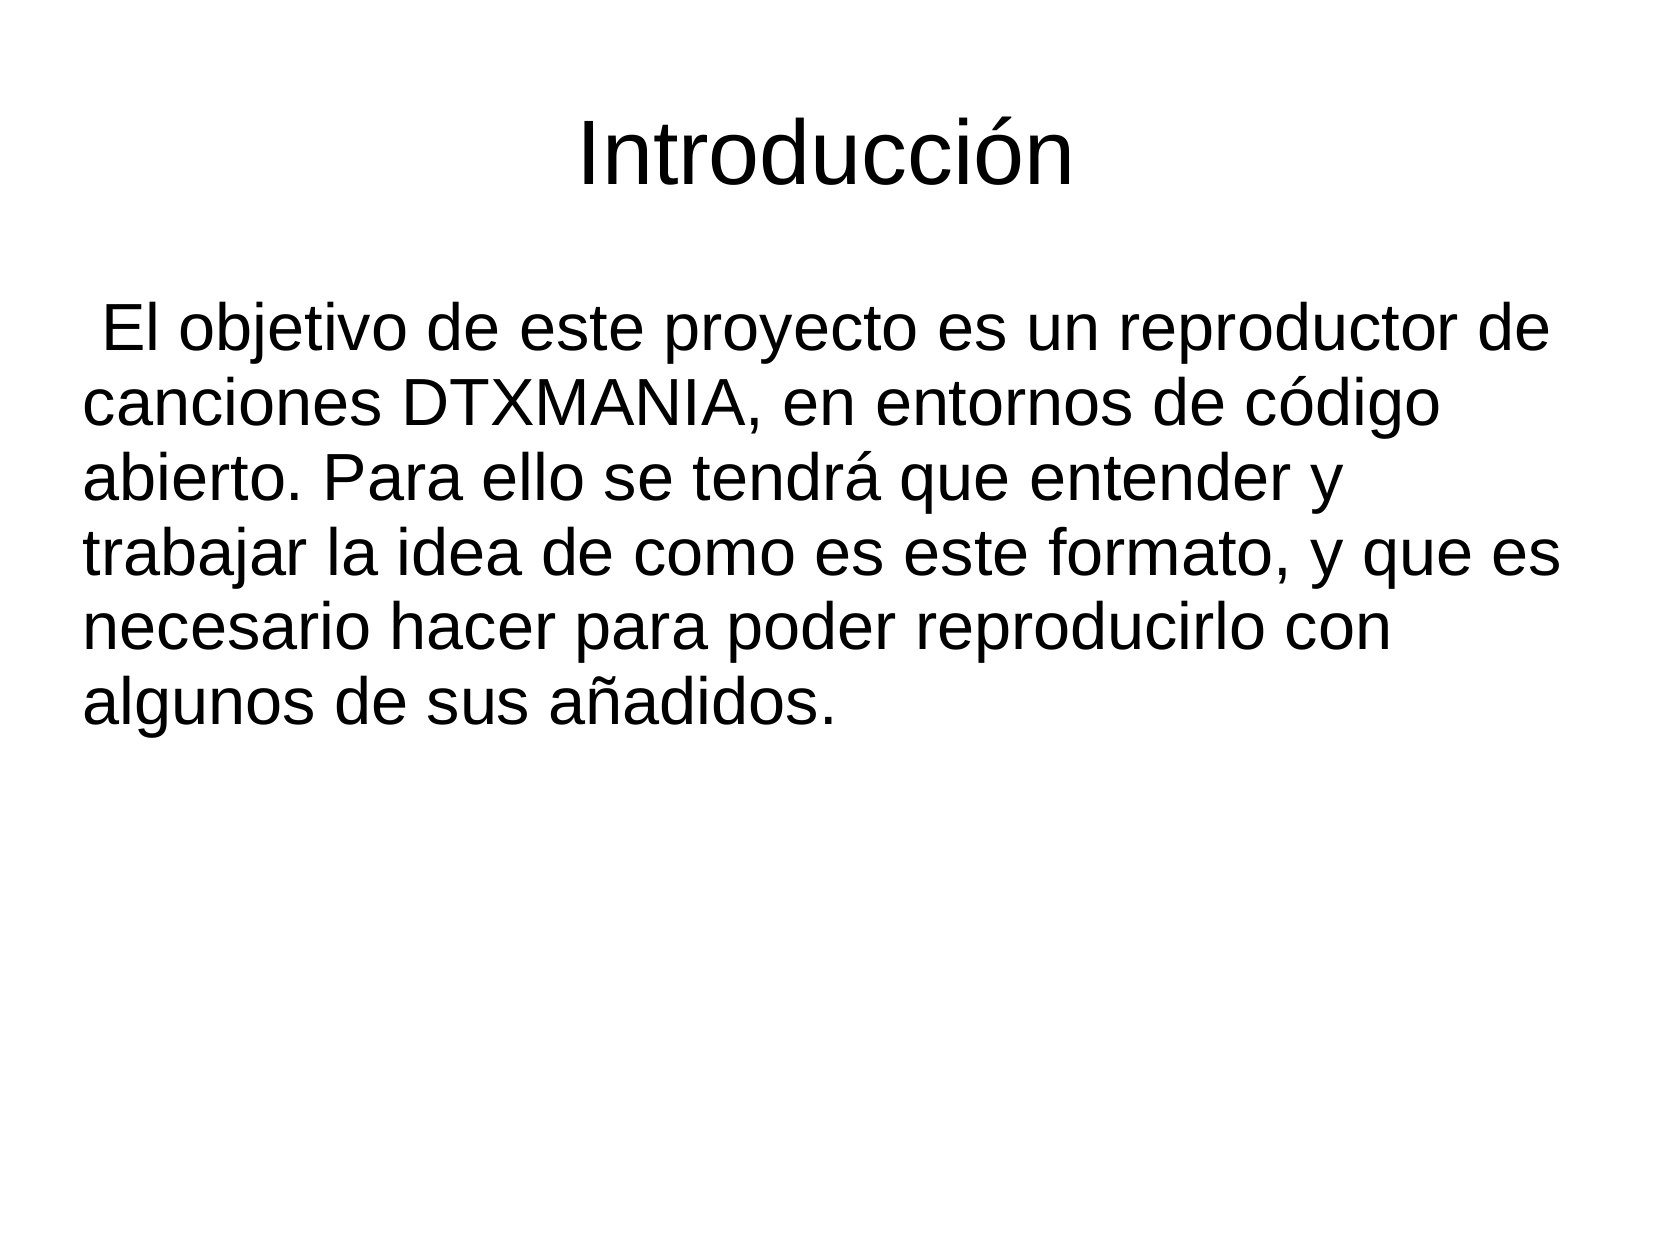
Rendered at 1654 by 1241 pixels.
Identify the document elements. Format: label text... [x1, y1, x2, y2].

list El objetivo de este proyecto es un reproductor de canciones DTXMANIA, en entornos de código abierto. Para ello se tendrá que entender y trabajar la idea de como es este formato, y que es necesario hacer para poder reproducirlo con algunos de sus añadidos. [82, 290, 1571, 1010]
title Introducción [82, 49, 1571, 257]
